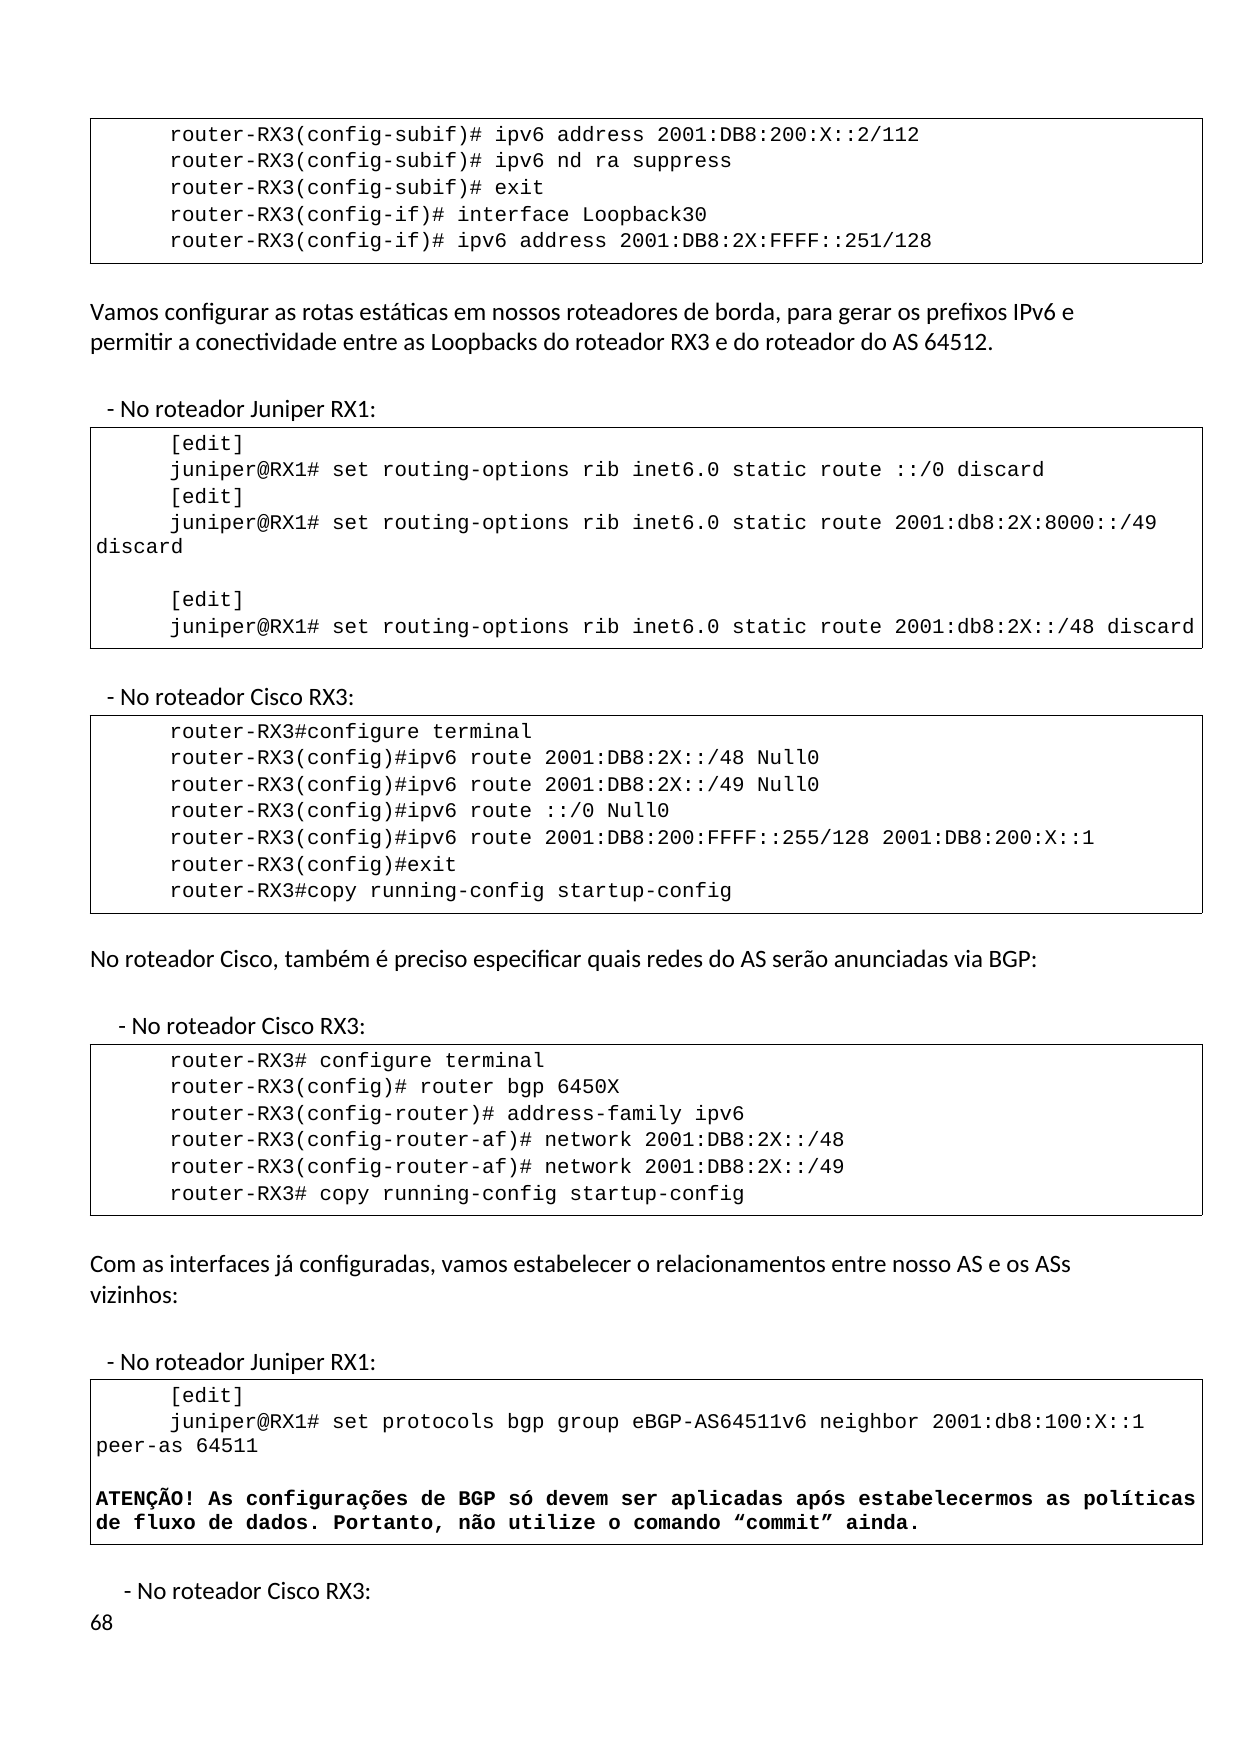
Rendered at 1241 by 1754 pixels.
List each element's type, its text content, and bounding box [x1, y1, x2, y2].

table_header [edit] juniper@RX1# set routing-options rib inet6.0 static route ::/0 discard [edit] juniper@RX1# set routing-options rib inet6.0 static route 2001:db8:2X:8000::/49 discard [edit] juniper@RX1# set routing-options rib inet6.0 static route 2001:db8:2X::/48 discard [91, 428, 1202, 648]
text No roteador Cisco, também é preciso especificar quais redes do AS serão anunciadas via BGP: [90, 943, 1150, 974]
text - No roteador Juniper RX1: [90, 1346, 1150, 1376]
table_header router-RX3(config-subif)# ipv6 address 2001:DB8:200:X::2/112 router-RX3(config-subif)# ipv6 nd ra suppress router-RX3(config-subif)# exit router-RX3(config-if)# interface Loopback30 router-RX3(config-if)# ipv6 address 2001:DB8:2X:FFFF::251/128 [91, 119, 1202, 262]
table_header router-RX3# configure terminal router-RX3(config)# router bgp 6450X router-RX3(config-router)# address-family ipv6 router-RX3(config-router-af)# network 2001:DB8:2X::/48 router-RX3(config-router-af)# network 2001:DB8:2X::/49 router-RX3# copy running-config startup-config [91, 1045, 1202, 1215]
text - No roteador Cisco RX3: [90, 1575, 1150, 1606]
text Vamos configurar as rotas estáticas em nossos roteadores de borda, para gerar os prefixos IPv6 e permitir a conectividade entre as Loopbacks do roteador RX3 e do roteador do AS 64512. [90, 296, 1150, 357]
table_header [edit] juniper@RX1# set protocols bgp group eBGP-AS64511v6 neighbor 2001:db8:100:X::1 peer-as 64511 ATENÇÃO! As configurações de BGP só devem ser aplicadas após estabelecermos as políticas de fluxo de dados. Portanto, não utilize o comando “commit” ainda. [91, 1380, 1202, 1544]
text Com as interfaces já configuradas, vamos estabelecer o relacionamentos entre nosso AS e os ASs vizinhos: [90, 1248, 1150, 1309]
text - No roteador Cisco RX3: [90, 1010, 1150, 1041]
text - No roteador Cisco RX3: [90, 682, 1150, 712]
text - No roteador Juniper RX1: [90, 393, 1150, 424]
table_header router-RX3#configure terminal router-RX3(config)#ipv6 route 2001:DB8:2X::/48 Null0 router-RX3(config)#ipv6 route 2001:DB8:2X::/49 Null0 router-RX3(config)#ipv6 route ::/0 Null0 router-RX3(config)#ipv6 route 2001:DB8:200:FFFF::255/128 2001:DB8:200:X::1 router-RX3(config)#exit router-RX3#copy running-config startup-config [91, 716, 1202, 912]
